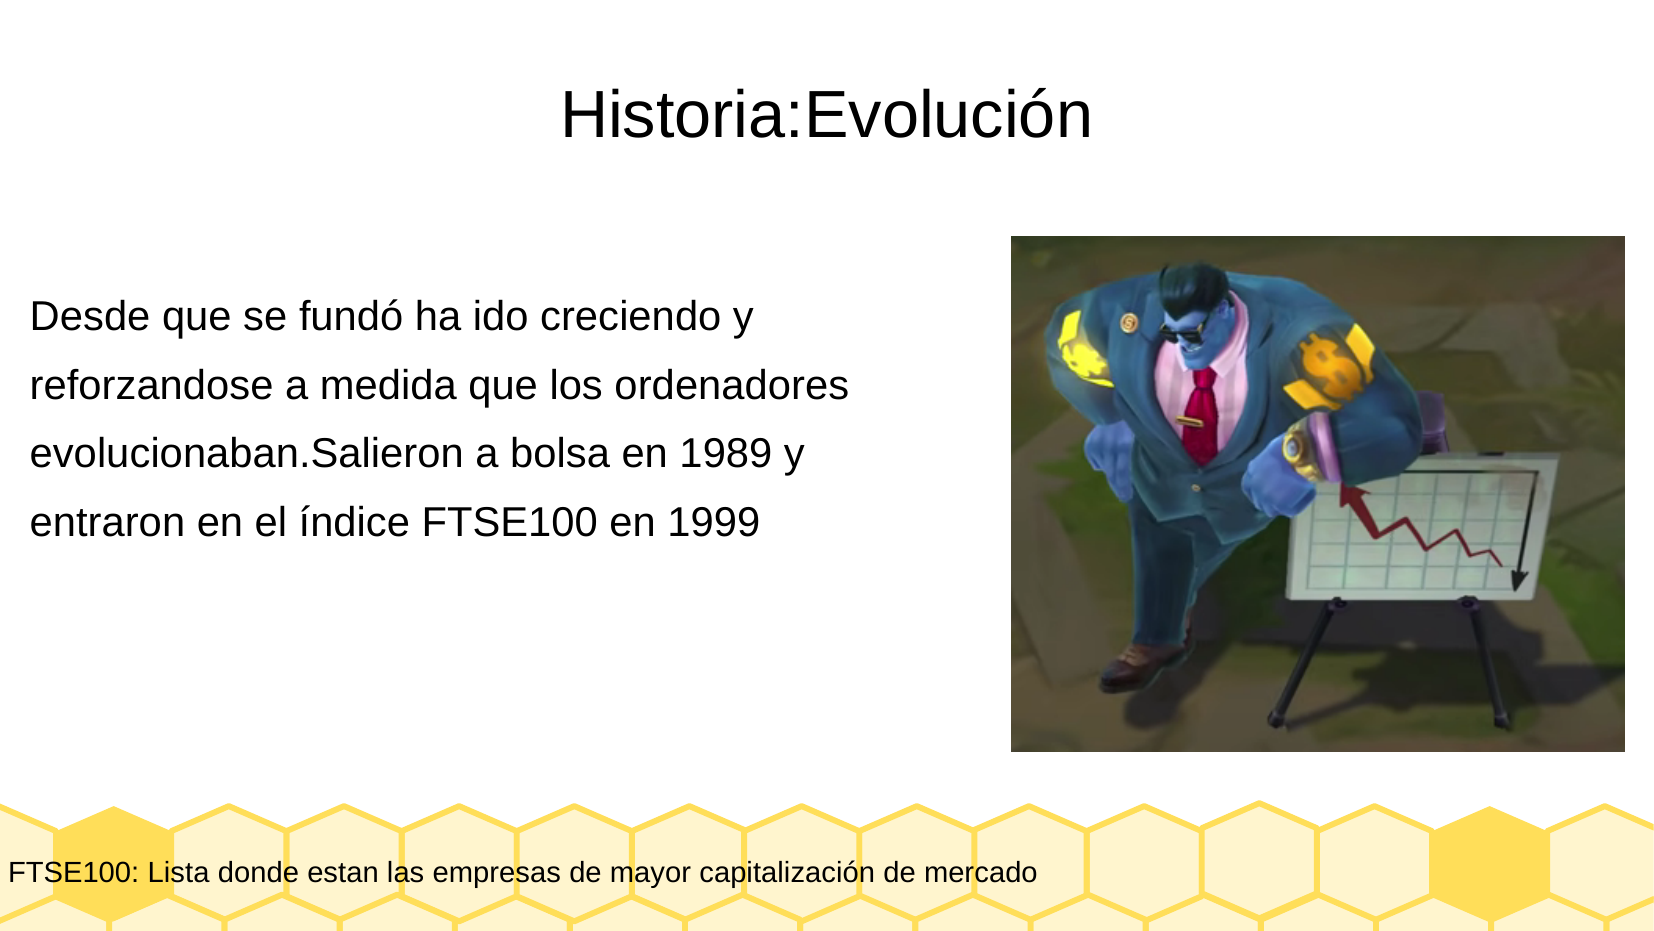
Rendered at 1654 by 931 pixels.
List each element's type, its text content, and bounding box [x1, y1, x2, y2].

list Desde que se fundó ha ido creciendo y reforzandose a medida que los ordenadores evolucionaban.Salieron a bolsa en 1989 y entraron en el índice FTSE100 en 1999 [29, 292, 1093, 856]
picture [1011, 236, 1625, 752]
list FTSE100: Lista donde estan las empresas de mayor capitalización de mercado [0, 856, 1625, 930]
title Historia:Evolución [82, 37, 1571, 193]
